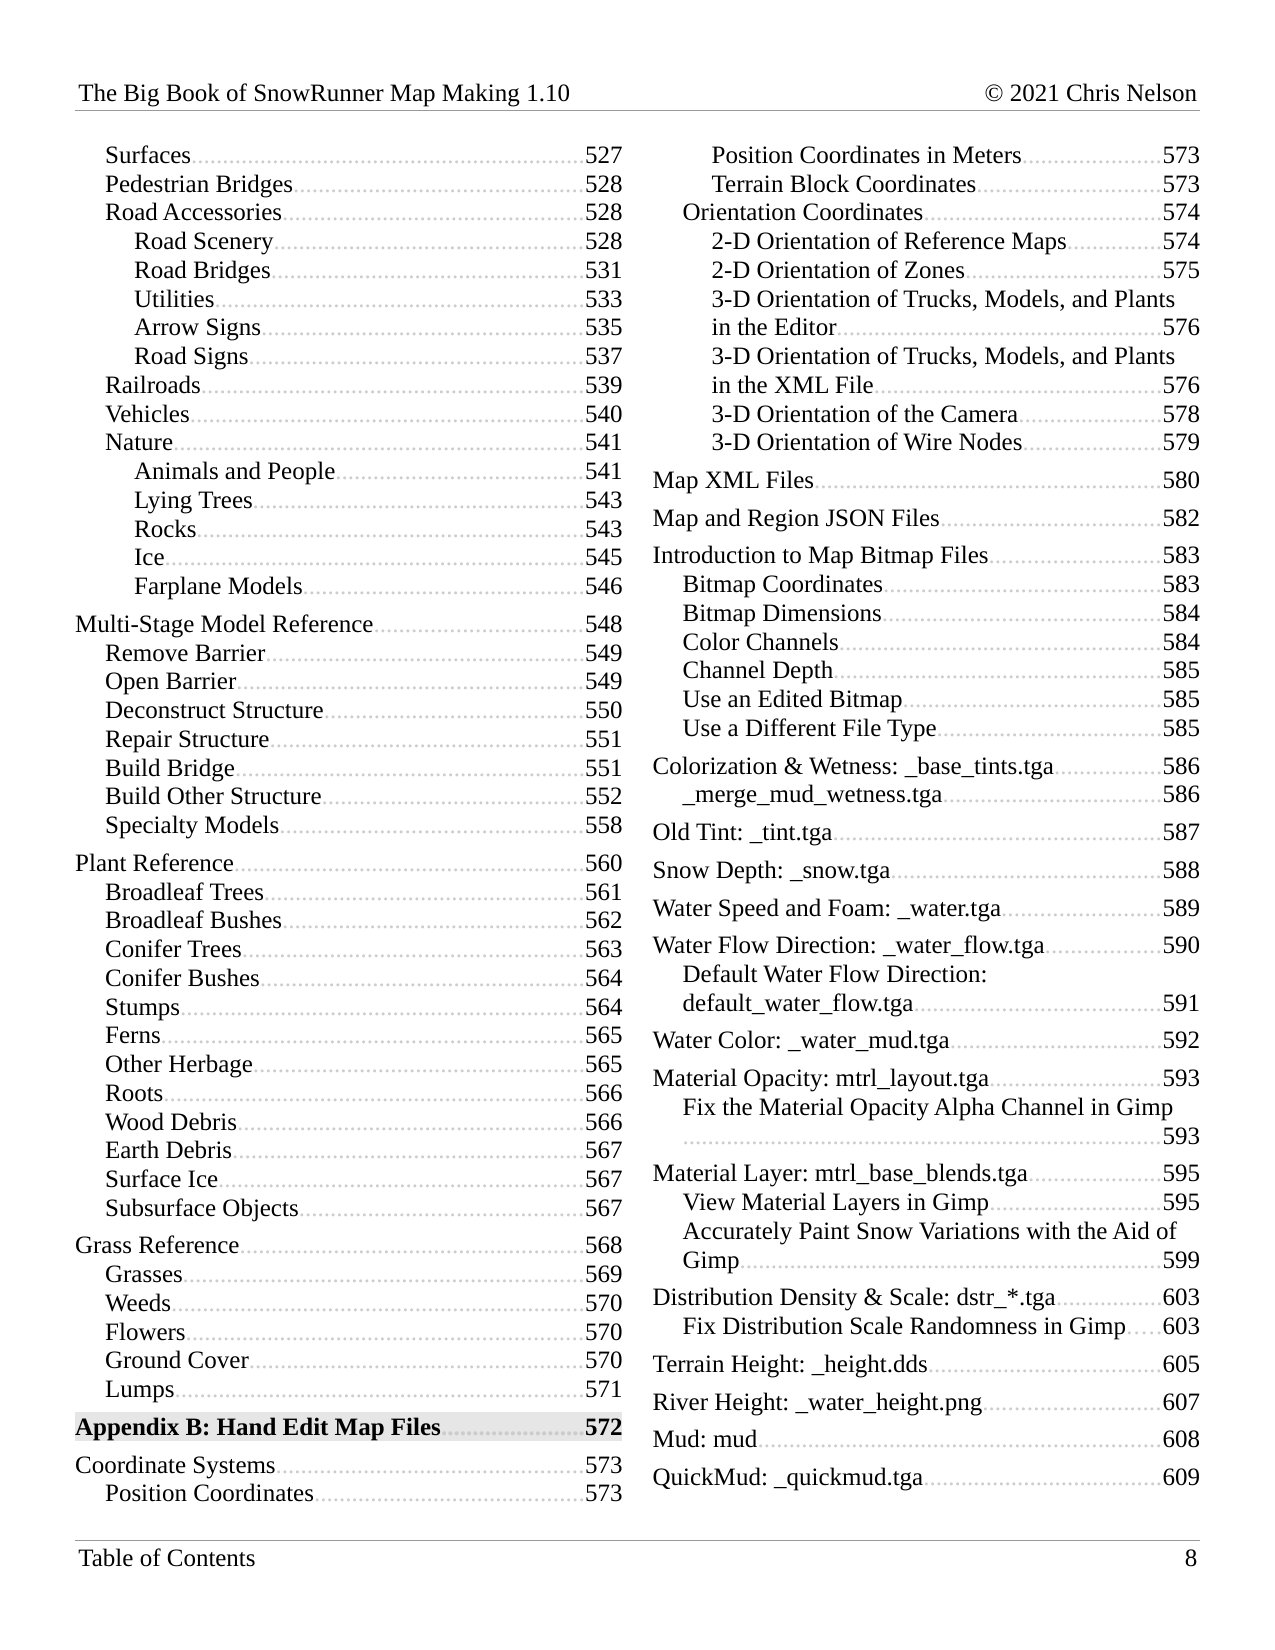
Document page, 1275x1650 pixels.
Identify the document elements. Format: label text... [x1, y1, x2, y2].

text Repair Structure 551 [105, 724, 622, 753]
text Map XML Files 580 [652, 465, 1200, 494]
text Ice 545 [134, 542, 622, 571]
text Terrain Block Coordinates 573 [711, 169, 1200, 197]
text Open Barrier 549 [105, 666, 622, 695]
text Material Opacity: mtrl_layout.tga 593 [652, 1063, 1200, 1092]
text Specialty Models 558 [105, 810, 622, 839]
text Stumps 564 [105, 992, 622, 1020]
text Ground Cover 570 [105, 1346, 622, 1374]
text Water Speed and Foam: _water.tga 589 [652, 893, 1200, 921]
text View Material Layers in Gimp 595 [682, 1187, 1200, 1216]
text Road Scenery 528 [134, 226, 622, 255]
text Build Bridge 551 [105, 753, 622, 781]
text Position Coordinates in Meters 573 [711, 140, 1200, 169]
text Terrain Height: _height.dds 605 [652, 1349, 1200, 1378]
text Farplane Models 546 [134, 571, 622, 600]
text Wood Debris 566 [105, 1107, 622, 1135]
text _merge_mud_wetness.tga 586 [682, 779, 1200, 808]
text Surface Ice 567 [105, 1164, 622, 1193]
text Weeds 570 [105, 1288, 622, 1317]
text Appendix B: Hand Edit Map Files 572 [75, 1412, 622, 1441]
text Nature 541 [105, 427, 622, 456]
text Fix the Material Opacity Alpha Channel in Gimp 593 [682, 1092, 1200, 1149]
text Animals and People 541 [134, 456, 622, 485]
text Broadleaf Bushes 562 [105, 905, 622, 934]
text Water Flow Direction: _water_flow.tga 590 [652, 930, 1200, 959]
text Lumps 571 [105, 1374, 622, 1403]
text 2-D Orientation of Zones 575 [711, 255, 1200, 284]
text Deconstruct Structure 550 [105, 695, 622, 724]
text 3‑D Orientation of Trucks, Models, and Plants in the Editor 576 [711, 284, 1200, 341]
text Bitmap Coordinates 583 [682, 569, 1200, 598]
text Map and Region JSON Files 582 [652, 503, 1200, 532]
text Material Layer: mtrl_base_blends.tga 595 [652, 1158, 1200, 1187]
text Distribution Density & Scale: dstr_*.tga 603 [652, 1282, 1200, 1311]
text Railroads 539 [105, 370, 622, 399]
text River Height: _water_height.png 607 [652, 1387, 1200, 1415]
text QuickMud: _quickmud.tga 609 [652, 1462, 1200, 1491]
text 3‑D Orientation of Wire Nodes 579 [711, 427, 1200, 456]
text Default Water Flow Direction: default_water_flow.tga 591 [682, 959, 1200, 1017]
text Surfaces 527 [105, 140, 622, 169]
text Remove Barrier 549 [105, 638, 622, 666]
text Position Coordinates 573 [105, 1478, 622, 1507]
text Introduction to Map Bitmap Files 583 [652, 541, 1200, 569]
text Pedestrian Bridges 528 [105, 169, 622, 197]
text Conifer Trees 563 [105, 934, 622, 963]
text Accurately Paint Snow Variations with the Aid of Gimp 599 [682, 1216, 1200, 1273]
text Conifer Bushes 564 [105, 963, 622, 992]
text Bitmap Dimensions 584 [682, 598, 1200, 627]
text Build Other Structure 552 [105, 781, 622, 810]
text Flowers 570 [105, 1317, 622, 1346]
text Coordinate Systems 573 [75, 1450, 622, 1478]
text Arrow Signs 535 [134, 312, 622, 341]
text Colorization & Wetness: _base_tints.tga 586 [652, 751, 1200, 779]
text Utilities 533 [134, 284, 622, 312]
text Channel Depth 585 [682, 656, 1200, 684]
text Road Signs 537 [134, 341, 622, 370]
text Mud: mud 608 [652, 1424, 1200, 1453]
text Earth Debris 567 [105, 1135, 622, 1164]
text Grass Reference 568 [75, 1231, 622, 1259]
text Other Herbage 565 [105, 1049, 622, 1078]
text Broadleaf Trees 561 [105, 877, 622, 905]
text Use a Different File Type 585 [682, 713, 1200, 742]
text Color Channels 584 [682, 627, 1200, 656]
text Plant Reference 560 [75, 848, 622, 877]
text Road Accessories 528 [105, 197, 622, 226]
text Fix Distribution Scale Randomness in Gimp 603 [682, 1311, 1200, 1340]
text Water Color: _water_mud.tga 592 [652, 1026, 1200, 1054]
text Snow Depth: _snow.tga 588 [652, 855, 1200, 884]
text 3‑D Orientation of Trucks, Models, and Plants in the XML File 576 [711, 341, 1200, 399]
text Orientation Coordinates 574 [682, 197, 1200, 226]
text 3‑D Orientation of the Camera 578 [711, 399, 1200, 427]
text Multi-Stage Model Reference 548 [75, 609, 622, 638]
text Old Tint: _tint.tga 587 [652, 817, 1200, 846]
text Subsurface Objects 567 [105, 1193, 622, 1222]
text Vehicles 540 [105, 399, 622, 427]
text Grasses 569 [105, 1259, 622, 1288]
text Use an Edited Bitmap 585 [682, 684, 1200, 713]
text Rocks 543 [134, 514, 622, 542]
text Road Bridges 531 [134, 255, 622, 284]
text 2‑D Orientation of Reference Maps 574 [711, 226, 1200, 255]
text Ferns 565 [105, 1020, 622, 1049]
text Lying Trees 543 [134, 485, 622, 514]
text Roots 566 [105, 1078, 622, 1107]
